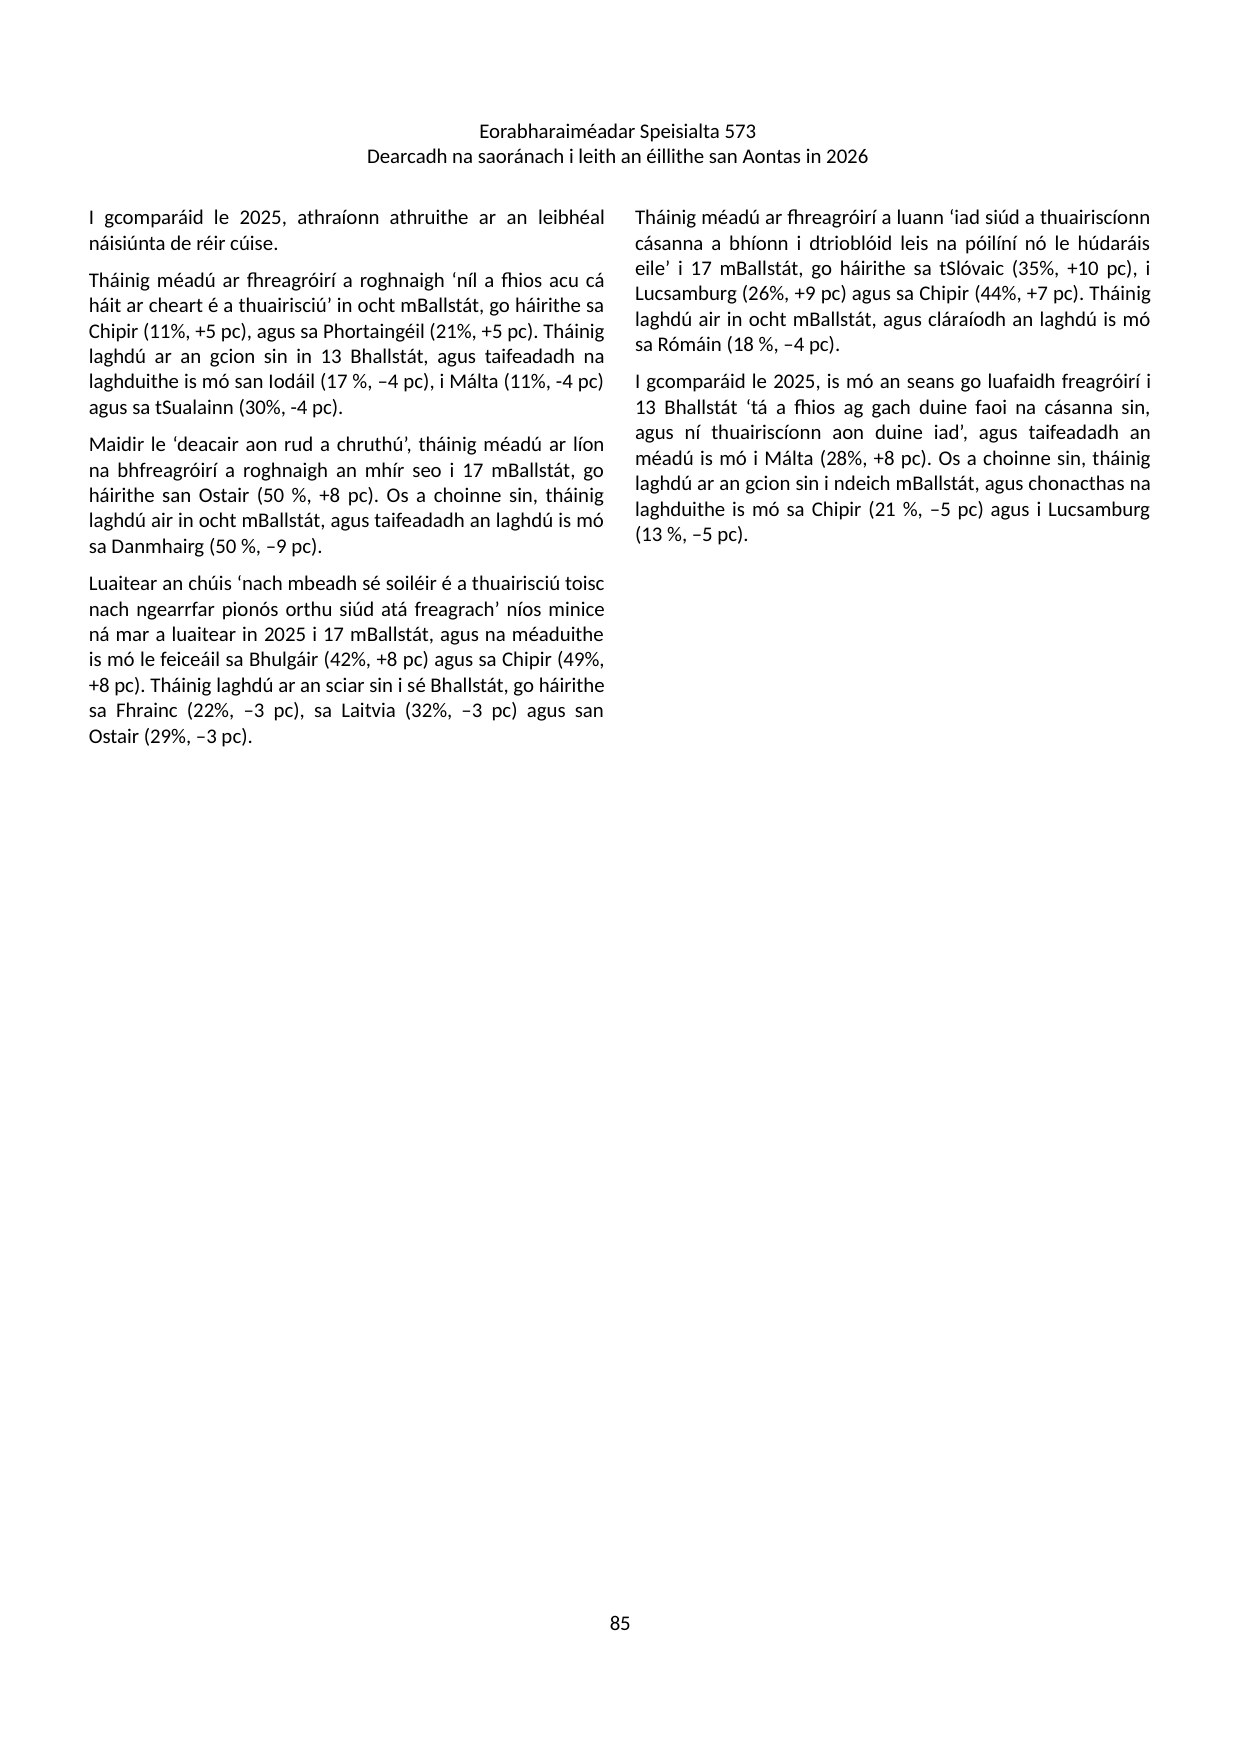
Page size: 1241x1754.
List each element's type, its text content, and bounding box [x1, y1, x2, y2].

text Luaitear an chúis ‘nach mbeadh sé soiléir é a thuairisciú toisc nach ngearrfar pionós orthu siúd atá freagrach’ níos minice ná mar a luaitear in 2025 i 17 mBallstát, agus na méaduithe is mó le feiceáil sa Bhulgáir (42%, +8 pc) agus sa Chipir (49%, +8 pc). Tháinig laghdú ar an sciar sin i sé Bhallstát, go háirithe sa Fhrainc (22%, –3 pc), sa Laitvia (32%, –3 pc) agus san Ostair (29%, –3 pc). [88, 570, 605, 748]
text Tháinig méadú ar fhreagróirí a roghnaigh ‘níl a fhios acu cá háit ar cheart é a thuairisciú’ in ocht mBallstát, go háirithe sa Chipir (11%, +5 pc), agus sa Phortaingéil (21%, +5 pc). Tháinig laghdú ar an gcion sin in 13 Bhallstát, agus taifeadadh na laghduithe is mó san Iodáil (17 %, –4 pc), i Málta (11%, -4 pc) agus sa tSualainn (30%, -4 pc). [88, 267, 605, 419]
text Tháinig méadú ar fhreagróirí a luann ‘iad siúd a thuairiscíonn cásanna a bhíonn i dtrioblóid leis na póilíní nó le húdaráis eile’ i 17 mBallstát, go háirithe sa tSlóvaic (35%, +10 pc), i Lucsamburg (26%, +9 pc) agus sa Chipir (44%, +7 pc). Tháinig laghdú air in ocht mBallstát, agus cláraíodh an laghdú is mó sa Rómáin (18 %, –4 pc). [635, 204, 1152, 357]
text I gcomparáid le 2025, is mó an seans go luafaidh freagróirí i 13 Bhallstát ‘tá a fhios ag gach duine faoi na cásanna sin, agus ní thuairiscíonn aon duine iad’, agus taifeadadh an méadú is mó i Málta (28%, +8 pc). Os a choinne sin, tháinig laghdú ar an gcion sin i ndeich mBallstát, agus chonacthas na laghduithe is mó sa Chipir (21 %, –5 pc) agus i Lucsamburg (13 %, –5 pc). [635, 369, 1152, 547]
text I gcomparáid le 2025, athraíonn athruithe ar an leibhéal náisiúnta de réir cúise. [88, 204, 605, 255]
text Maidir le ‘deacair aon rud a chruthú’, tháinig méadú ar líon na bhfreagróirí a roghnaigh an mhír seo i 17 mBallstát, go háirithe san Ostair (50 %, +8 pc). Os a choinne sin, tháinig laghdú air in ocht mBallstát, agus taifeadadh an laghdú is mó sa Danmhairg (50 %, –9 pc). [88, 431, 605, 558]
